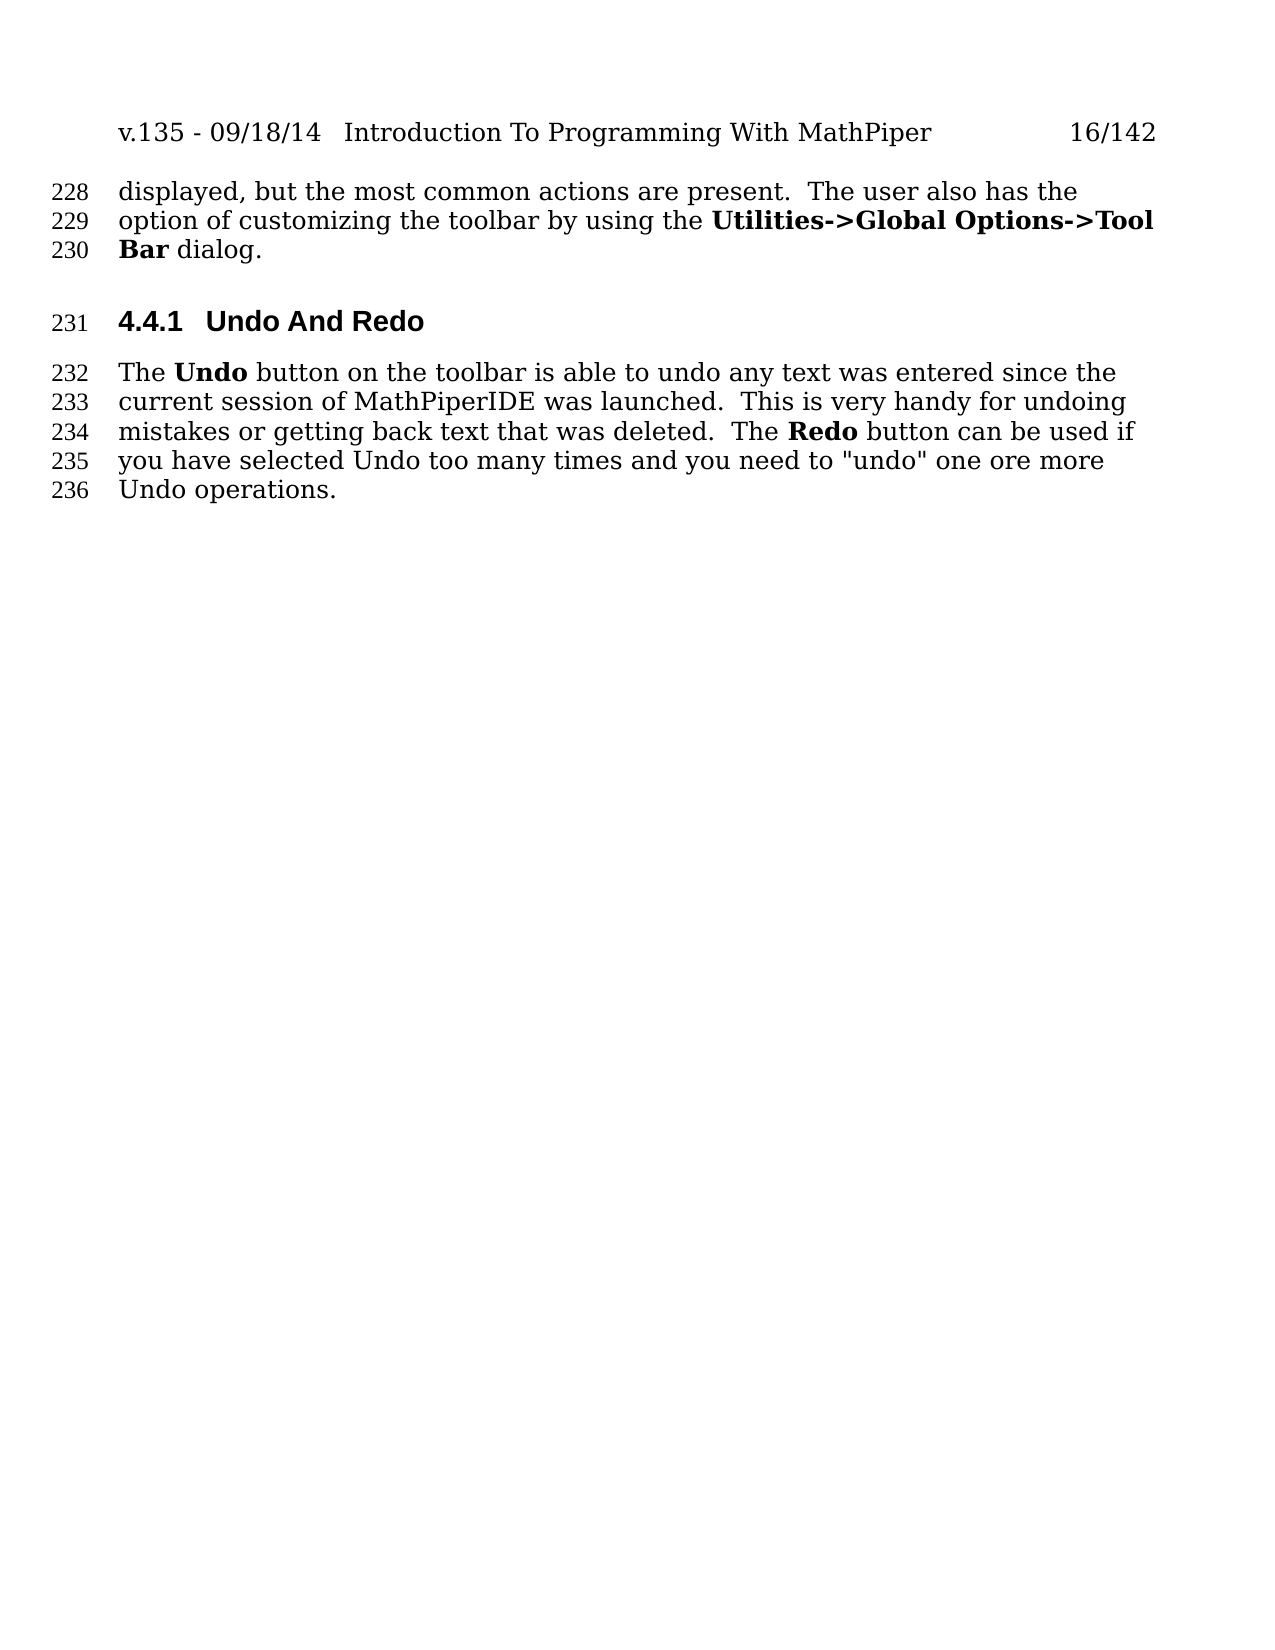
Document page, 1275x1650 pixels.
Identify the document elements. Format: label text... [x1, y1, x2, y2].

text displayed, but the most common actions are present. The user also has the option of customizing the toolbar by using the Utilities->Global Options->Tool Bar dialog. [118, 177, 1157, 265]
text The Undo button on the toolbar is able to undo any text was entered since the current session of MathPiperIDE was launched. This is very handy for undoing mistakes or getting back text that was deleted. The Redo button can be used if you have selected Undo too many times and you need to "undo" one ore more Undo operations. [118, 358, 1157, 504]
subtitle Undo And Redo [118, 304, 1157, 337]
